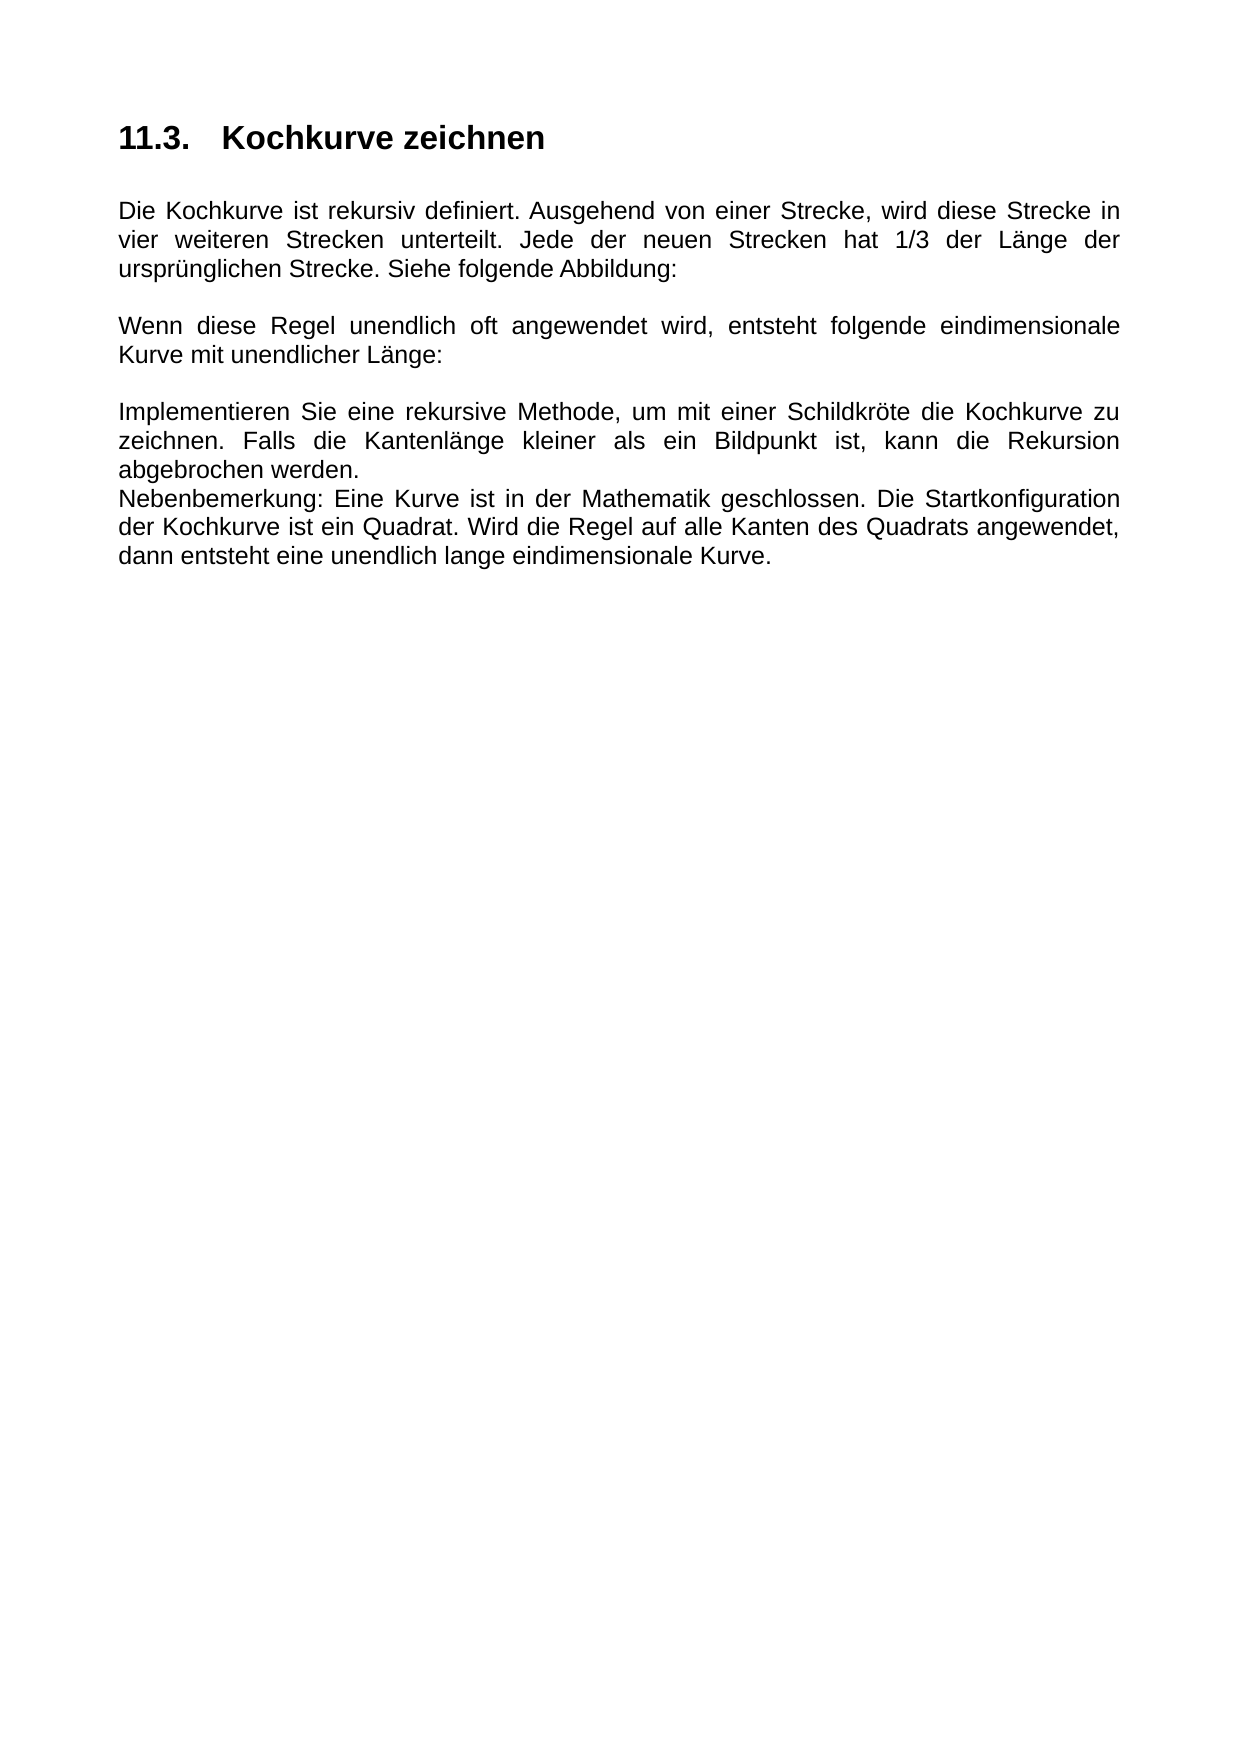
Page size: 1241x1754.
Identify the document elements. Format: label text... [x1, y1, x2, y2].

text Die Kochkurve ist rekursiv definiert. Ausgehend von einer Strecke, wird diese Strecke in vier weiteren Strecken unterteilt. Jede der neuen Strecken hat 1/3 der Länge der ursprünglichen Strecke. Siehe folgende Abbildung: [118, 196, 1122, 282]
text Nebenbemerkung: Eine Kurve ist in der Mathematik geschlossen. Die Startkonfiguration der Kochkurve ist ein Quadrat. Wird die Regel auf alle Kanten des Quadrats angewendet, dann entsteht eine unendlich lange eindimensionale Kurve. [118, 484, 1122, 570]
text Implementieren Sie eine rekursive Methode, um mit einer Schildkröte die Kochkurve zu zeichnen. Falls die Kantenlänge kleiner als ein Bildpunkt ist, kann die Rekursion abgebrochen werden. [118, 397, 1122, 484]
list Kochkurve zeichnen [118, 118, 1122, 157]
text Wenn diese Regel unendlich oft angewendet wird, entsteht folgende eindimensionale Kurve mit unendlicher Länge: [118, 311, 1122, 369]
